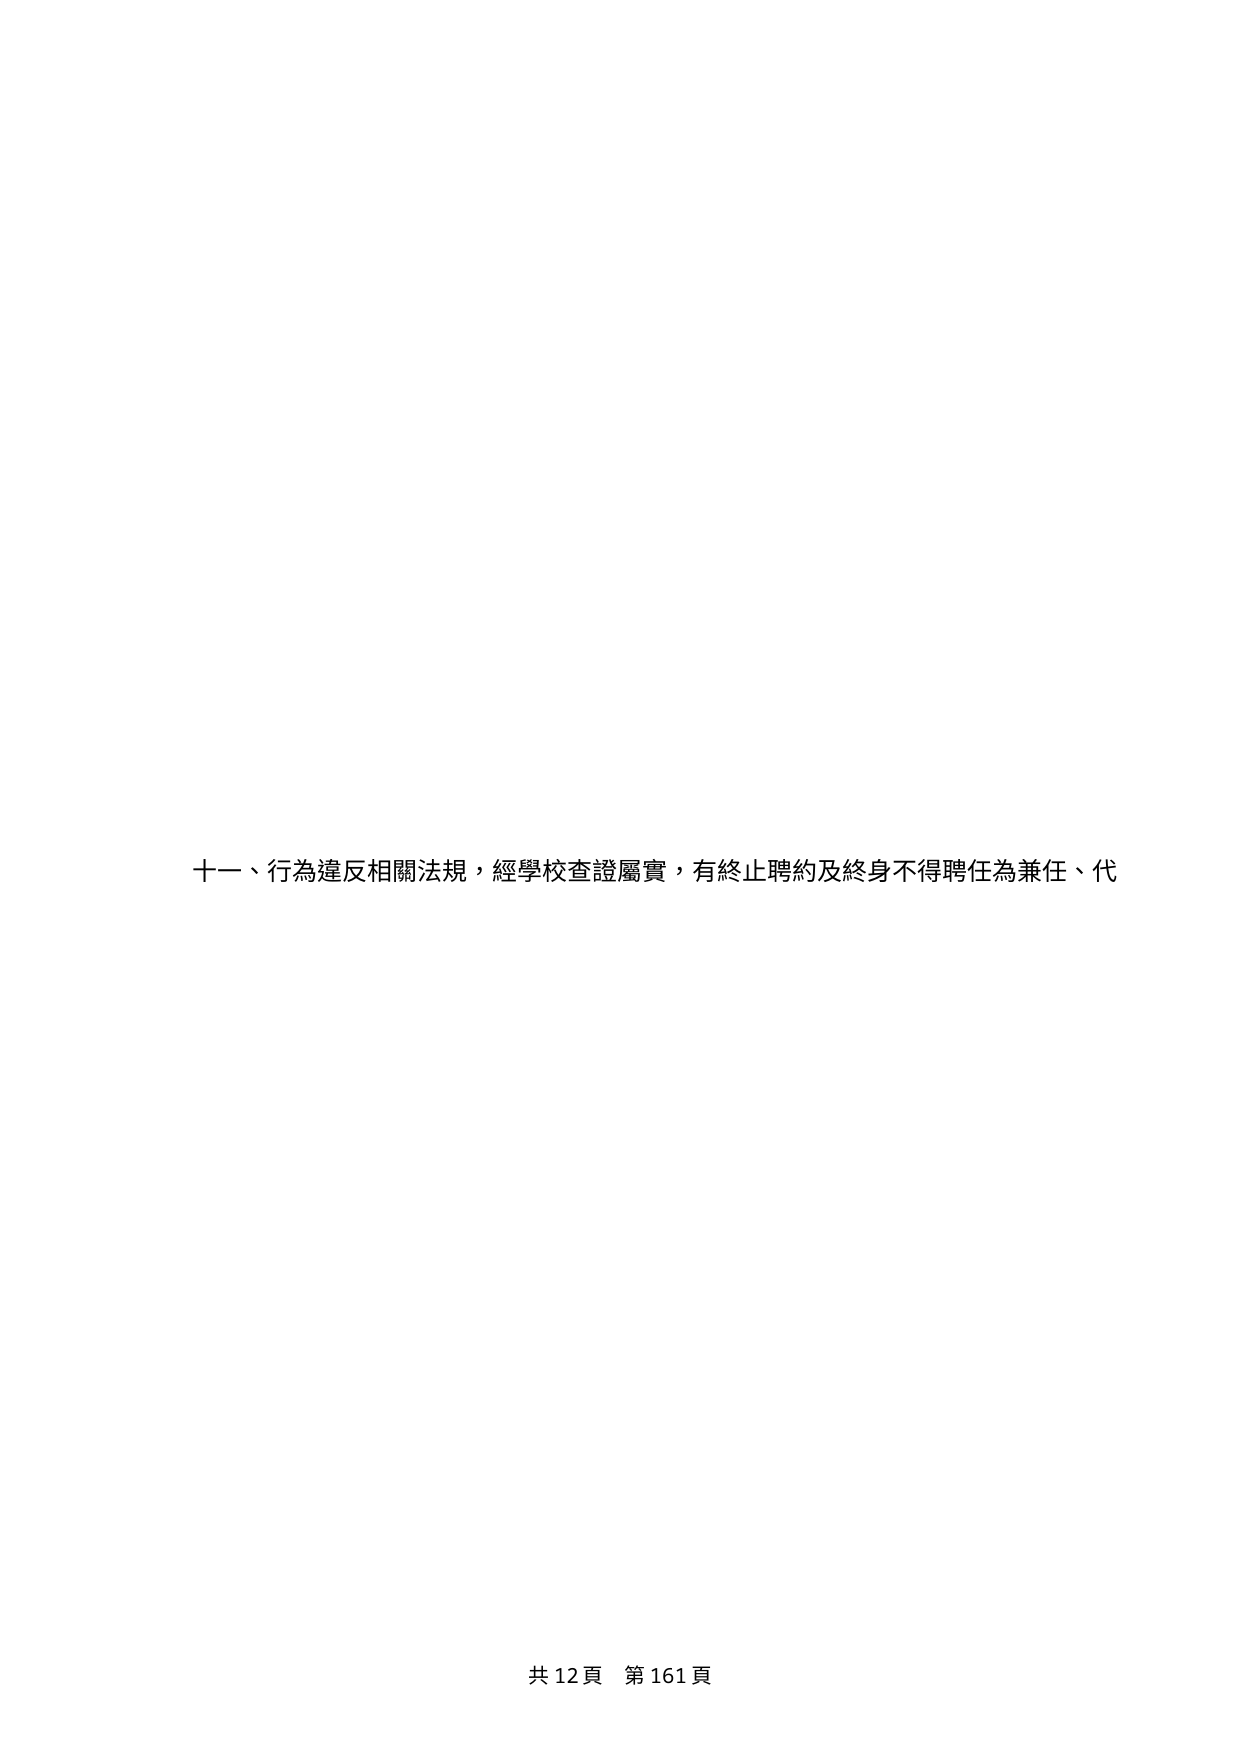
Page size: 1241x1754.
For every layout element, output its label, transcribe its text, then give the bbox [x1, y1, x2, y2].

text 十一、行為違反相關法規，經學校查證屬實，有終止聘約及終身不得聘任為兼任、代 [192, 828, 1122, 891]
